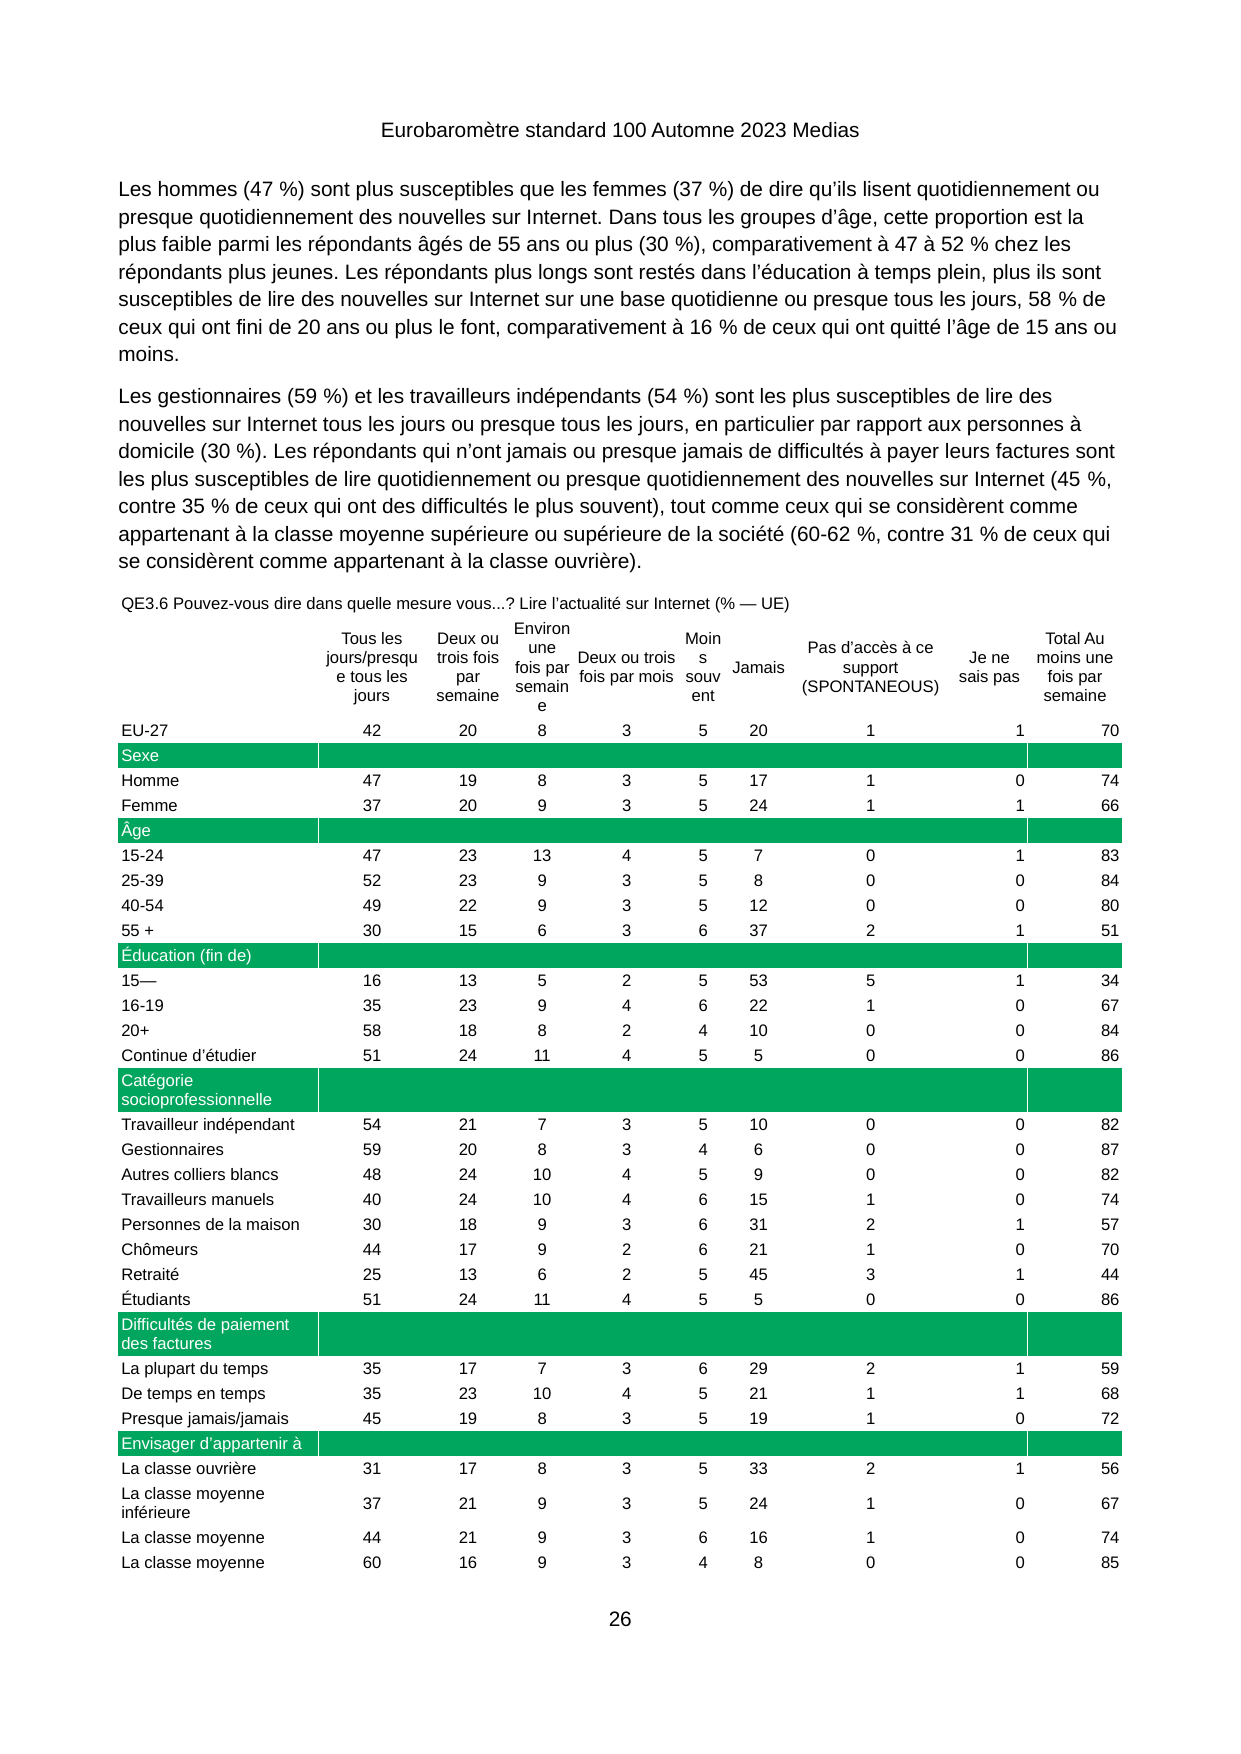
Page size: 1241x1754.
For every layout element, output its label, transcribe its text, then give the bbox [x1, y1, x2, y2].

table_cell 31 [727, 1212, 790, 1237]
table_cell 13 [425, 968, 510, 993]
table_cell 1 [790, 718, 951, 743]
table_header QE3.6 Pouvez-vous dire dans quelle mesure vous...? Lire l’actualité sur Internet (% — UE) [118, 591, 951, 616]
table_cell Jamais [727, 616, 790, 718]
table_cell [425, 1431, 510, 1456]
table_cell 8 [727, 868, 790, 893]
table_cell 0 [951, 1162, 1027, 1187]
table_cell 1 [790, 1525, 951, 1550]
table_cell Deux ou trois fois par mois [574, 616, 679, 718]
table_cell 5 [679, 1381, 727, 1406]
table_cell 2 [790, 918, 951, 943]
table_cell 21 [425, 1481, 510, 1525]
table_cell 5 [679, 1043, 727, 1068]
table_cell La classe moyenne [118, 1550, 318, 1575]
table_cell 11 [510, 1287, 574, 1312]
table_cell 15-24 [118, 843, 318, 868]
table_cell 0 [790, 868, 951, 893]
table_cell 48 [319, 1162, 425, 1187]
table_cell 8 [727, 1550, 790, 1575]
table_cell 45 [727, 1262, 790, 1287]
table_cell 17 [425, 1237, 510, 1262]
table_cell Moins souvent [679, 616, 727, 718]
table_cell 18 [425, 1018, 510, 1043]
table_cell 8 [510, 1018, 574, 1043]
table_cell 2 [790, 1212, 951, 1237]
table_cell [319, 1431, 425, 1456]
table_cell [510, 943, 574, 968]
table_cell 8 [510, 1456, 574, 1481]
table_cell 5 [679, 718, 727, 743]
table_cell 6 [679, 1525, 727, 1550]
table_cell 57 [1028, 1212, 1122, 1237]
table_cell [727, 943, 790, 968]
table_cell 67 [1028, 1481, 1122, 1525]
table_cell 4 [574, 1187, 679, 1212]
table_cell 5 [790, 968, 951, 993]
table_cell 83 [1028, 843, 1122, 868]
table_cell Femme [118, 793, 318, 818]
table_cell 10 [510, 1162, 574, 1187]
table_cell 60 [319, 1550, 425, 1575]
table_cell [574, 1312, 679, 1356]
table_cell 1 [951, 918, 1027, 943]
table_cell 44 [319, 1237, 425, 1262]
table_cell 59 [319, 1137, 425, 1162]
table_cell 3 [574, 793, 679, 818]
table_cell 35 [319, 1381, 425, 1406]
table_cell La classe ouvrière [118, 1456, 318, 1481]
table_cell 1 [790, 1481, 951, 1525]
table_cell 9 [510, 1481, 574, 1525]
table_cell Sexe [118, 743, 318, 768]
table_cell Personnes de la maison [118, 1212, 318, 1237]
table_cell 20 [425, 718, 510, 743]
table_cell 4 [574, 843, 679, 868]
table_cell 21 [727, 1237, 790, 1262]
table_cell [510, 1068, 574, 1112]
table_cell 11 [510, 1043, 574, 1068]
table_cell 74 [1028, 1187, 1122, 1212]
table_cell 3 [574, 1356, 679, 1381]
table_cell 15 [727, 1187, 790, 1212]
table_cell Pas d’accès à ce support (SPONTANEOUS) [790, 616, 951, 718]
table_cell [727, 1312, 790, 1356]
table_cell La classe moyenne inférieure [118, 1481, 318, 1525]
table_cell 24 [727, 1481, 790, 1525]
table_cell [790, 1431, 951, 1456]
table_cell 84 [1028, 1018, 1122, 1043]
table_cell 0 [790, 1018, 951, 1043]
table_cell [425, 943, 510, 968]
table_cell 0 [951, 1112, 1027, 1137]
table_cell [790, 1312, 951, 1356]
table_cell 4 [574, 1381, 679, 1406]
table_cell 21 [425, 1525, 510, 1550]
table_cell 6 [679, 1356, 727, 1381]
table_cell 34 [1028, 968, 1122, 993]
table_cell 31 [319, 1456, 425, 1481]
table_cell 1 [951, 1356, 1027, 1381]
table_cell 1 [790, 1187, 951, 1212]
table_cell 86 [1028, 1043, 1122, 1068]
table_cell 6 [679, 1237, 727, 1262]
table_cell [510, 1312, 574, 1356]
text Les gestionnaires (59 %) et les travailleurs indépendants (54 %) sont les plus susceptibles de lire des nouvelles sur Internet tous les jours ou presque tous les jours, en particulier par rapport aux personnes à domicile (30 %). Les répondants qui n’ont jamais ou presque jamais de difficultés à payer leurs factures sont les plus susceptibles de lire quotidiennement ou presque quotidiennement des nouvelles sur Internet (45 %, contre 35 % de ceux qui ont des difficultés le plus souvent), tout comme ceux qui se considèrent comme appartenant à la classe moyenne supérieure ou supérieure de la société (60-62 %, contre 31 % de ceux qui se considèrent comme appartenant à la classe ouvrière). [118, 384, 1122, 573]
table_cell 3 [574, 1112, 679, 1137]
table_cell [951, 1068, 1027, 1112]
table_cell 0 [951, 1187, 1027, 1212]
table_cell 5 [679, 1262, 727, 1287]
table_cell 7 [510, 1356, 574, 1381]
table_cell 5 [679, 1481, 727, 1525]
table_cell 51 [319, 1043, 425, 1068]
table_cell [951, 818, 1027, 843]
table_cell 18 [425, 1212, 510, 1237]
table_cell 87 [1028, 1137, 1122, 1162]
table_cell 10 [727, 1018, 790, 1043]
table_cell 33 [727, 1456, 790, 1481]
table_cell 2 [574, 1262, 679, 1287]
table_cell 0 [790, 1287, 951, 1312]
table_cell 20 [727, 718, 790, 743]
table_cell 45 [319, 1406, 425, 1431]
table_cell 4 [574, 1162, 679, 1187]
table_cell 29 [727, 1356, 790, 1381]
table_cell 1 [951, 1381, 1027, 1406]
table_cell 4 [679, 1018, 727, 1043]
table_cell 9 [510, 868, 574, 893]
table_cell 8 [510, 1137, 574, 1162]
table_cell [510, 743, 574, 768]
table_cell 2 [574, 968, 679, 993]
table_cell 17 [425, 1356, 510, 1381]
table_cell 74 [1028, 1525, 1122, 1550]
table_cell 58 [319, 1018, 425, 1043]
table_cell Presque jamais/jamais [118, 1406, 318, 1431]
table_cell Environ une fois par semaine [510, 616, 574, 718]
table_cell [118, 616, 318, 718]
table_cell La plupart du temps [118, 1356, 318, 1381]
table_cell 1 [951, 1212, 1027, 1237]
table_cell 9 [510, 793, 574, 818]
table_cell [790, 743, 951, 768]
table_cell 6 [679, 1212, 727, 1237]
table_cell [1028, 818, 1122, 843]
table_cell 0 [951, 1287, 1027, 1312]
table_cell 0 [951, 868, 1027, 893]
table_cell Travailleur indépendant [118, 1112, 318, 1137]
table_cell 47 [319, 843, 425, 868]
table_cell [679, 1312, 727, 1356]
table_cell [319, 943, 425, 968]
table_cell 3 [574, 1212, 679, 1237]
table_cell 24 [425, 1162, 510, 1187]
table_cell 0 [790, 893, 951, 918]
table_cell 3 [574, 868, 679, 893]
table_cell 0 [951, 1481, 1027, 1525]
table_cell Autres colliers blancs [118, 1162, 318, 1187]
table_cell 1 [790, 1381, 951, 1406]
table_cell 35 [319, 993, 425, 1018]
table_cell [425, 1068, 510, 1112]
table_cell 5 [679, 1112, 727, 1137]
table_cell 40-54 [118, 893, 318, 918]
table_cell 9 [510, 893, 574, 918]
table_cell 0 [951, 1018, 1027, 1043]
table_cell 47 [319, 768, 425, 793]
table_cell 37 [727, 918, 790, 943]
table_cell 7 [510, 1112, 574, 1137]
table_cell 20+ [118, 1018, 318, 1043]
table_cell 35 [319, 1356, 425, 1381]
table_cell 9 [510, 1212, 574, 1237]
table_cell [951, 943, 1027, 968]
table_cell 6 [679, 918, 727, 943]
table_cell Continue d’étudier [118, 1043, 318, 1068]
table_cell 2 [574, 1237, 679, 1262]
table_cell [319, 1068, 425, 1112]
table_cell 52 [319, 868, 425, 893]
table_cell 24 [727, 793, 790, 818]
table_header [1028, 591, 1122, 616]
table_cell 68 [1028, 1381, 1122, 1406]
table_cell 9 [727, 1162, 790, 1187]
table_cell 16-19 [118, 993, 318, 1018]
table_cell [727, 818, 790, 843]
table_cell 0 [951, 893, 1027, 918]
table_cell 21 [425, 1112, 510, 1137]
table_cell 15— [118, 968, 318, 993]
table_cell 5 [679, 793, 727, 818]
table_cell 5 [679, 843, 727, 868]
table_cell 3 [574, 768, 679, 793]
table_cell 5 [679, 1287, 727, 1312]
table_cell 3 [574, 1481, 679, 1525]
table_cell 82 [1028, 1162, 1122, 1187]
table_cell 37 [319, 1481, 425, 1525]
table_cell 30 [319, 1212, 425, 1237]
table_cell Travailleurs manuels [118, 1187, 318, 1212]
table_cell 13 [425, 1262, 510, 1287]
table_cell 3 [574, 893, 679, 918]
table_cell Gestionnaires [118, 1137, 318, 1162]
table_cell 1 [951, 1456, 1027, 1481]
table_cell 67 [1028, 993, 1122, 1018]
table_cell 1 [790, 793, 951, 818]
table_cell 9 [510, 1525, 574, 1550]
table_cell 3 [574, 1525, 679, 1550]
table_cell Étudiants [118, 1287, 318, 1312]
table_cell 6 [510, 918, 574, 943]
table_cell 8 [510, 718, 574, 743]
table_cell 3 [574, 718, 679, 743]
table_cell Difficultés de paiement des factures [118, 1312, 318, 1356]
table_cell 15 [425, 918, 510, 943]
table_cell 0 [951, 1406, 1027, 1431]
table_cell 0 [951, 1137, 1027, 1162]
table_cell [574, 1068, 679, 1112]
table_cell [574, 1431, 679, 1456]
table_cell 56 [1028, 1456, 1122, 1481]
table_cell 4 [574, 993, 679, 1018]
table_cell [1028, 1068, 1122, 1112]
table_cell [679, 943, 727, 968]
table_cell [679, 818, 727, 843]
table_cell Deux ou trois fois par semaine [425, 616, 510, 718]
table_cell 20 [425, 1137, 510, 1162]
table_cell 4 [679, 1550, 727, 1575]
table_cell [679, 1431, 727, 1456]
table_cell 3 [574, 1406, 679, 1431]
table_cell 0 [790, 1043, 951, 1068]
table_cell [510, 818, 574, 843]
table_cell 0 [790, 843, 951, 868]
table_cell 1 [951, 1262, 1027, 1287]
table_cell 51 [1028, 918, 1122, 943]
table_cell 10 [510, 1381, 574, 1406]
table_cell 1 [790, 1406, 951, 1431]
table_cell [425, 743, 510, 768]
table_cell 8 [510, 768, 574, 793]
table_cell 20 [425, 793, 510, 818]
table_cell Retraité [118, 1262, 318, 1287]
table_cell 4 [574, 1043, 679, 1068]
table_cell 66 [1028, 793, 1122, 818]
table_cell 10 [727, 1112, 790, 1137]
table_cell 5 [679, 1456, 727, 1481]
table_cell 0 [790, 1137, 951, 1162]
table_cell Tous les jours/presque tous les jours [319, 616, 425, 718]
table_cell 1 [951, 843, 1027, 868]
table_cell 40 [319, 1187, 425, 1212]
table_cell 17 [425, 1456, 510, 1481]
table_cell 1 [790, 768, 951, 793]
table_cell 85 [1028, 1550, 1122, 1575]
table_cell [951, 1312, 1027, 1356]
table_cell [790, 1068, 951, 1112]
table_cell 4 [574, 1287, 679, 1312]
table_cell 6 [727, 1137, 790, 1162]
table_cell [574, 943, 679, 968]
table_cell [425, 1312, 510, 1356]
table_cell 59 [1028, 1356, 1122, 1381]
table_cell 70 [1028, 718, 1122, 743]
table_cell Âge [118, 818, 318, 843]
table_cell [319, 818, 425, 843]
table_cell 0 [951, 1043, 1027, 1068]
table_cell 23 [425, 1381, 510, 1406]
table_cell 0 [951, 1550, 1027, 1575]
table_cell 3 [574, 1550, 679, 1575]
table_cell 12 [727, 893, 790, 918]
table_cell 16 [425, 1550, 510, 1575]
table_cell Total Au moins une fois par semaine [1028, 616, 1122, 718]
table_cell 6 [679, 993, 727, 1018]
table_cell 30 [319, 918, 425, 943]
table_cell [1028, 943, 1122, 968]
table_cell 2 [790, 1356, 951, 1381]
table_cell 25 [319, 1262, 425, 1287]
table_cell [790, 818, 951, 843]
table_cell 4 [679, 1137, 727, 1162]
table_cell [574, 743, 679, 768]
table_cell 5 [679, 1162, 727, 1187]
table_cell 54 [319, 1112, 425, 1137]
table_cell 6 [510, 1262, 574, 1287]
table_cell Envisager d’appartenir à [118, 1431, 318, 1456]
table_cell 2 [574, 1018, 679, 1043]
table_cell [574, 818, 679, 843]
table_cell [319, 1312, 425, 1356]
table_cell 44 [1028, 1262, 1122, 1287]
table_cell [790, 943, 951, 968]
table_cell 5 [679, 768, 727, 793]
table_cell 3 [790, 1262, 951, 1287]
table_cell Éducation (fin de) [118, 943, 318, 968]
table_cell [679, 1068, 727, 1112]
table_cell 5 [679, 968, 727, 993]
table_cell 1 [951, 793, 1027, 818]
table_cell [510, 1431, 574, 1456]
table_cell 19 [425, 1406, 510, 1431]
table_cell [1028, 1431, 1122, 1456]
table_cell 0 [790, 1112, 951, 1137]
table_cell 5 [679, 868, 727, 893]
table_cell [319, 743, 425, 768]
table_cell 24 [425, 1287, 510, 1312]
table_cell 0 [951, 1525, 1027, 1550]
table_cell 19 [727, 1406, 790, 1431]
table_cell 22 [727, 993, 790, 1018]
table_cell 23 [425, 993, 510, 1018]
table_cell 10 [510, 1187, 574, 1212]
table_cell 9 [510, 1550, 574, 1575]
table_cell 24 [425, 1187, 510, 1212]
table_cell 8 [510, 1406, 574, 1431]
table_cell 0 [790, 1550, 951, 1575]
table_cell [951, 1431, 1027, 1456]
table_cell 49 [319, 893, 425, 918]
table_cell 3 [574, 1456, 679, 1481]
table_cell 1 [951, 718, 1027, 743]
table_cell Catégorie socioprofessionnelle [118, 1068, 318, 1112]
text Les hommes (47 %) sont plus susceptibles que les femmes (37 %) de dire qu’ils lisent quotidiennement ou presque quotidiennement des nouvelles sur Internet. Dans tous les groupes d’âge, cette proportion est la plus faible parmi les répondants âgés de 55 ans ou plus (30 %), comparativement à 47 à 52 % chez les répondants plus jeunes. Les répondants plus longs sont restés dans l’éducation à temps plein, plus ils sont susceptibles de lire des nouvelles sur Internet sur une base quotidienne ou presque tous les jours, 58 % de ceux qui ont fini de 20 ans ou plus le font, comparativement à 16 % de ceux qui ont quitté l’âge de 15 ans ou moins. [118, 177, 1122, 366]
table_cell 9 [510, 1237, 574, 1262]
table_cell 25-39 [118, 868, 318, 893]
table_cell 5 [679, 893, 727, 918]
table_cell 16 [319, 968, 425, 993]
table_cell 17 [727, 768, 790, 793]
table_cell 5 [679, 1406, 727, 1431]
table_cell 42 [319, 718, 425, 743]
table_cell Je ne sais pas [951, 616, 1027, 718]
table_cell 55 + [118, 918, 318, 943]
table_cell 1 [951, 968, 1027, 993]
table_cell 44 [319, 1525, 425, 1550]
table_cell 5 [727, 1043, 790, 1068]
table_cell 2 [790, 1456, 951, 1481]
table_cell Chômeurs [118, 1237, 318, 1262]
table_cell 3 [574, 918, 679, 943]
table_cell 74 [1028, 768, 1122, 793]
table_cell EU-27 [118, 718, 318, 743]
table_cell 3 [574, 1137, 679, 1162]
table_cell [727, 1068, 790, 1112]
table_cell 23 [425, 843, 510, 868]
table_cell 82 [1028, 1112, 1122, 1137]
table_cell 16 [727, 1525, 790, 1550]
table_cell 53 [727, 968, 790, 993]
table_cell 37 [319, 793, 425, 818]
table_cell 5 [510, 968, 574, 993]
table_cell 1 [790, 993, 951, 1018]
table_cell 5 [727, 1287, 790, 1312]
table_cell 0 [951, 1237, 1027, 1262]
table_cell 23 [425, 868, 510, 893]
table_cell [1028, 743, 1122, 768]
table_cell [951, 743, 1027, 768]
table_cell 0 [790, 1162, 951, 1187]
table_cell Homme [118, 768, 318, 793]
table_cell [425, 818, 510, 843]
table_cell 22 [425, 893, 510, 918]
table_cell 72 [1028, 1406, 1122, 1431]
table_cell 70 [1028, 1237, 1122, 1262]
table_cell 7 [727, 843, 790, 868]
table_cell [727, 743, 790, 768]
table_cell 13 [510, 843, 574, 868]
table_cell 9 [510, 993, 574, 1018]
table_cell [727, 1431, 790, 1456]
table_cell 6 [679, 1187, 727, 1212]
table_cell 86 [1028, 1287, 1122, 1312]
table_cell 0 [951, 768, 1027, 793]
table_cell 1 [790, 1237, 951, 1262]
table_cell 0 [951, 993, 1027, 1018]
table_cell 19 [425, 768, 510, 793]
table_cell 84 [1028, 868, 1122, 893]
table_cell [679, 743, 727, 768]
table_cell [1028, 1312, 1122, 1356]
table_cell 51 [319, 1287, 425, 1312]
table_cell 24 [425, 1043, 510, 1068]
table_cell 80 [1028, 893, 1122, 918]
table_header [951, 591, 1027, 616]
table_cell 21 [727, 1381, 790, 1406]
table_cell De temps en temps [118, 1381, 318, 1406]
table_cell La classe moyenne [118, 1525, 318, 1550]
